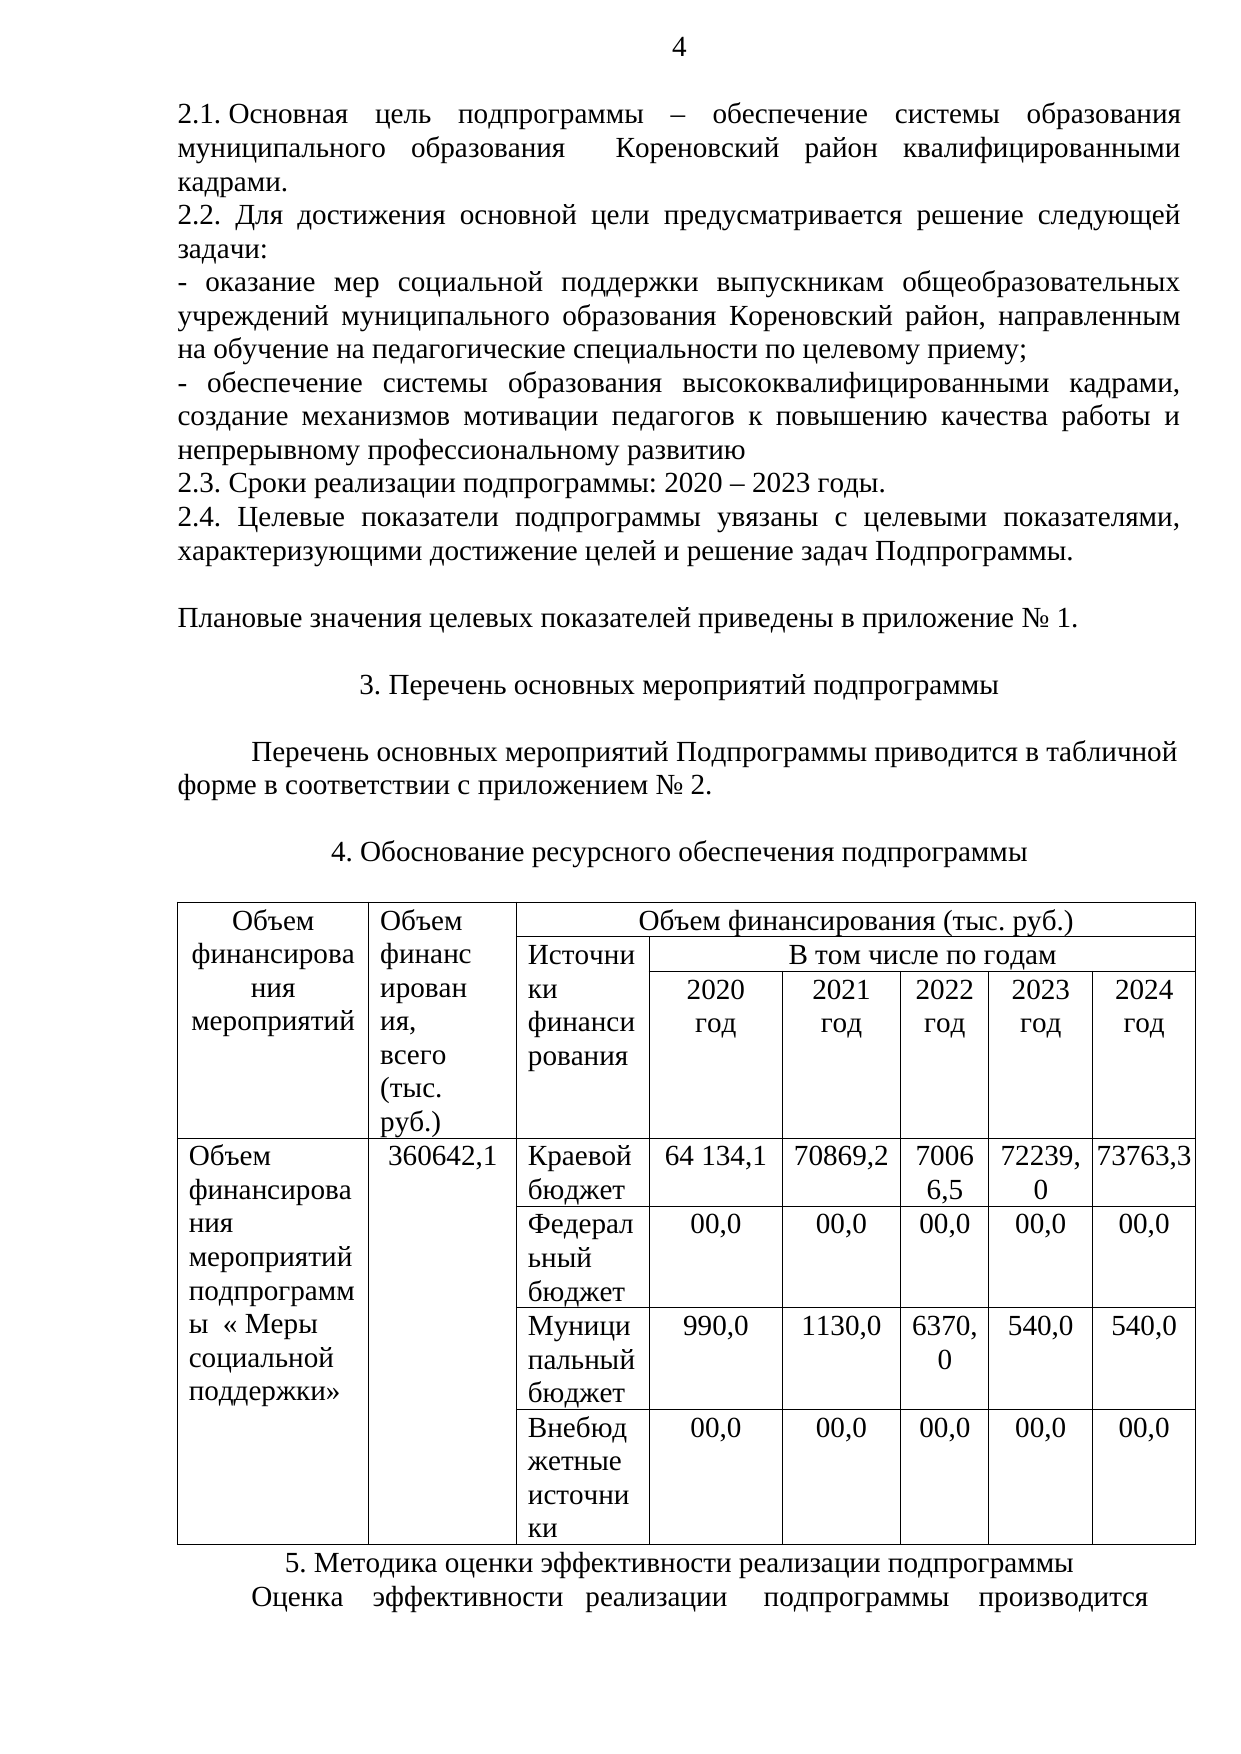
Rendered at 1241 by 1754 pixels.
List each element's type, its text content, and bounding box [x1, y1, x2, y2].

table_cell 1130,0 [783, 1308, 900, 1409]
table_cell Федеральный бюджет [517, 1207, 649, 1307]
text Перечень основных мероприятий Подпрограммы приводится в табличной [177, 734, 1181, 767]
text 3. Перечень основных мероприятий подпрограммы [177, 667, 1181, 700]
text 5. Методика оценки эффективности реализации подпрограммы [177, 1545, 1181, 1579]
table_cell 990,0 [650, 1308, 782, 1409]
table_cell 70066,5 [901, 1139, 988, 1206]
text 2.1. Основная цель подпрограммы – обеспечение системы образования муниципального образования Кореновский район квалифицированными кадрами. [177, 97, 1181, 197]
table_cell 00,0 [989, 1410, 1092, 1544]
table_cell 00,0 [901, 1207, 988, 1307]
text Оценка эффективности реализации подпрограммы производится [177, 1579, 1181, 1612]
table_cell 64 134,1 [650, 1139, 782, 1206]
table_header Объем финансирования (тыс. руб.) [517, 903, 1195, 936]
table_cell В том числе по годам [650, 937, 1195, 971]
text 2.3. Сроки реализации подпрограммы: 2020 – 2023 годы. [177, 466, 1181, 499]
table_cell 360642,1 [369, 1139, 516, 1544]
text 2.4. Целевые показатели подпрограммы увязаны с целевыми показателями, характеризующими достижение целей и решение задач Подпрограммы. [177, 499, 1181, 566]
table_cell 00,0 [1093, 1207, 1195, 1307]
table_header Объем финансирования мероприятий [178, 903, 368, 1137]
table_cell Краевой бюджет [517, 1139, 649, 1206]
table_cell 00,0 [783, 1207, 900, 1307]
table_cell 73763,3 [1093, 1139, 1195, 1206]
table_cell 6370,0 [901, 1308, 988, 1409]
table_cell 00,0 [650, 1410, 782, 1544]
table_cell 00,0 [650, 1207, 782, 1307]
table_cell 540,0 [1093, 1308, 1195, 1409]
text - обеспечение системы образования высококвалифицированными кадрами, создание механизмов мотивации педагогов к повышению качества работы и непрерывному профессиональному развитию [177, 365, 1181, 466]
table_cell 00,0 [1093, 1410, 1195, 1544]
table_header Объем финанс ирован ия, всего (тыс. руб.) [369, 903, 516, 1137]
table_cell 2020 год [650, 972, 782, 1137]
table_cell 2023 год [989, 972, 1092, 1137]
table_cell Муниципальный бюджет [517, 1308, 649, 1409]
table_cell 00,0 [783, 1410, 900, 1544]
table_cell 00,0 [901, 1410, 988, 1544]
text - оказание мер социальной поддержки выпускникам общеобразовательных учреждений муниципального образования Кореновский район, направленным на обучение на педагогические специальности по целевому приему; [177, 264, 1181, 365]
text 4 [177, 29, 1181, 63]
text 4. Обоснование ресурсного обеспечения подпрограммы [177, 834, 1181, 868]
text форме в соответствии с приложением № 2. [177, 767, 1181, 801]
table_cell 70869,2 [783, 1139, 900, 1206]
table_cell 2021 год [783, 972, 900, 1137]
table_cell 540,0 [989, 1308, 1092, 1409]
table_cell Объем финансирования мероприятий подпрограммы « Меры социальной поддержки» [178, 1139, 368, 1544]
table_cell Источники финансирования [517, 937, 649, 1137]
table_cell 2022 год [901, 972, 988, 1137]
table_cell 72239,0 [989, 1139, 1092, 1206]
text 2.2. Для достижения основной цели предусматривается решение следующей задачи: [177, 197, 1181, 264]
table_cell Внебюджетные источники [517, 1410, 649, 1544]
table_cell 00,0 [989, 1207, 1092, 1307]
text Плановые значения целевых показателей приведены в приложение № 1. [177, 600, 1181, 633]
table_cell 2024 год [1093, 972, 1195, 1137]
